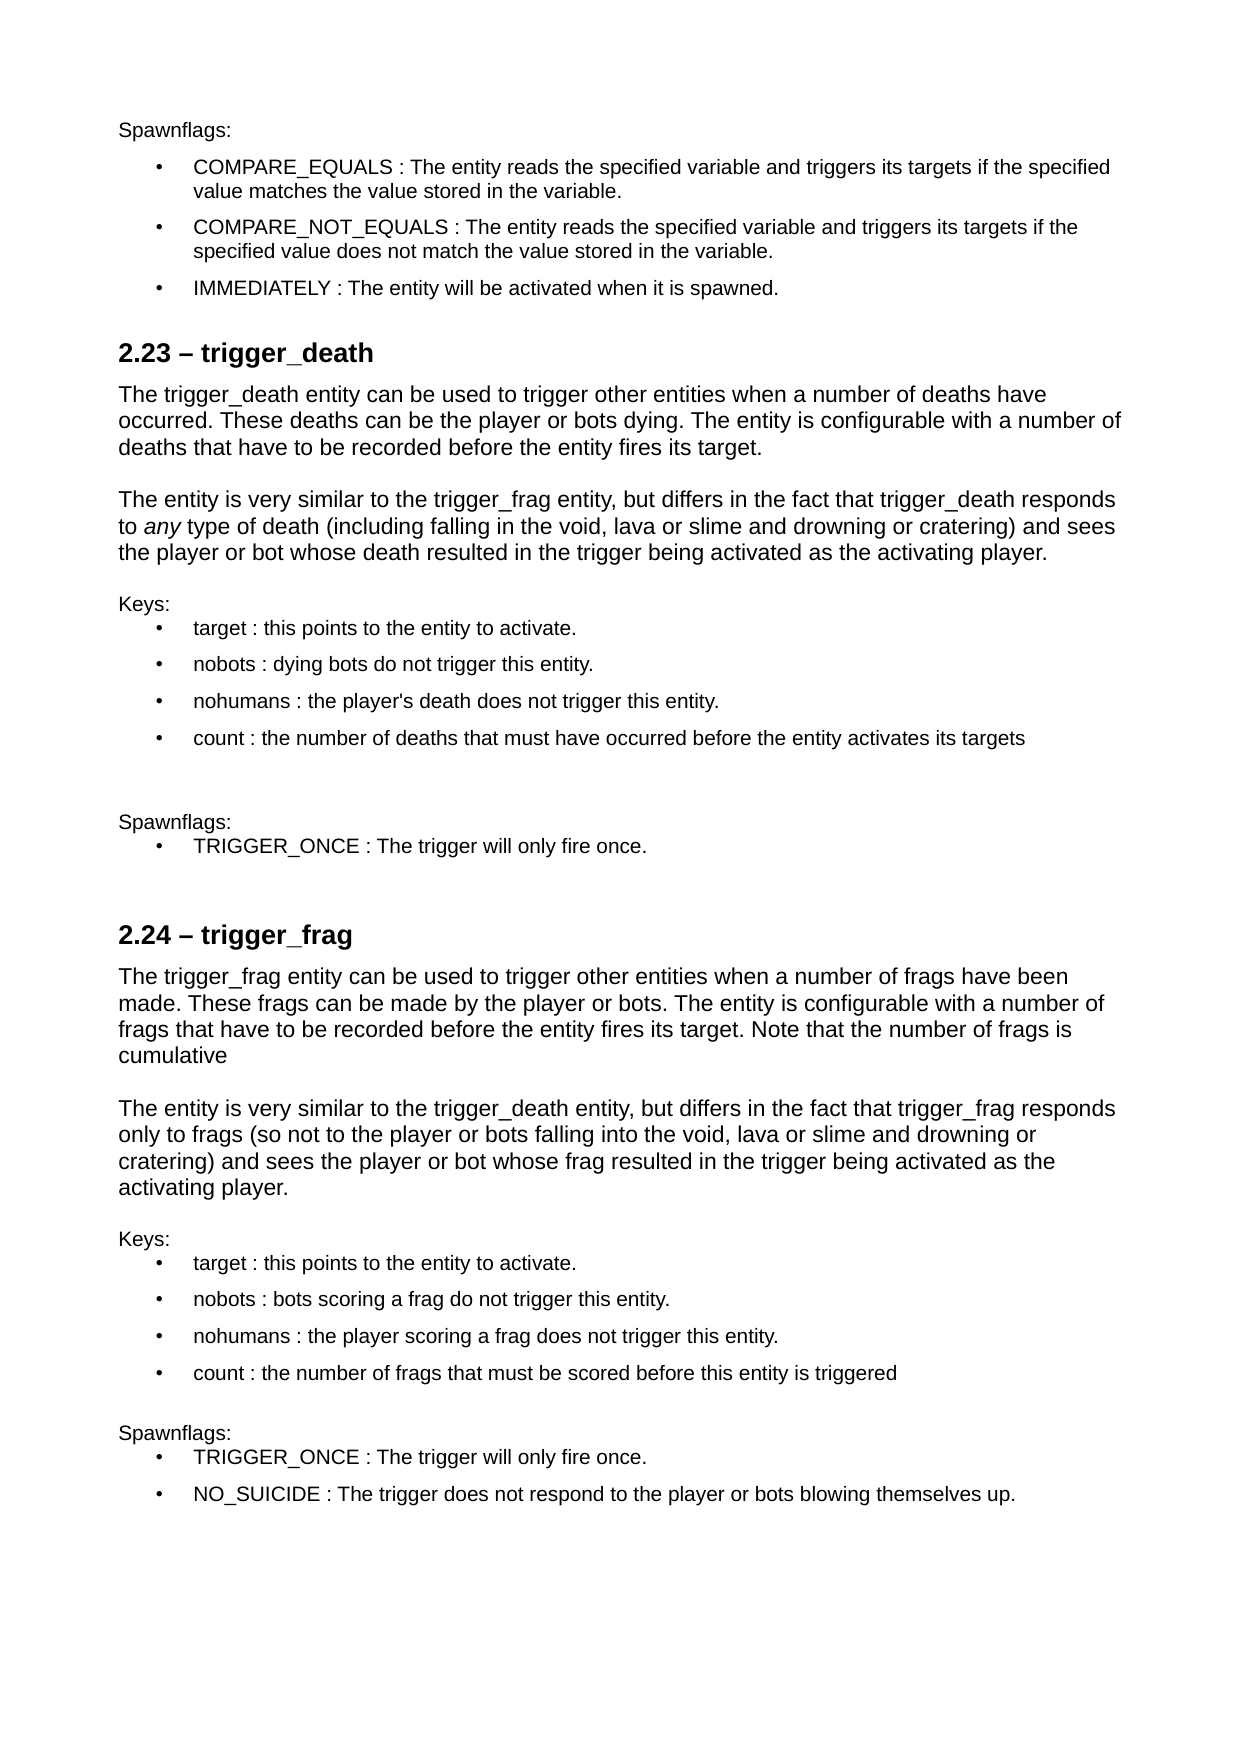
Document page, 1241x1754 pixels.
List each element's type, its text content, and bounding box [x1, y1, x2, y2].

list nobots : dying bots do not trigger this entity. [156, 652, 1122, 676]
list count : the number of frags that must be scored before this entity is triggered [156, 1360, 1122, 1384]
subtitle 2.24 – trigger_frag [118, 919, 1122, 951]
text Spawnflags: [118, 1421, 1122, 1445]
list TRIGGER_ONCE : The trigger will only fire once. [156, 834, 1122, 858]
list COMPARE_NOT_EQUALS : The entity reads the specified variable and triggers its targets if the specified value does not match the value stored in the variable. [156, 215, 1122, 263]
list COMPARE_EQUALS : The entity reads the specified variable and triggers its targets if the specified value matches the value stored in the variable. [156, 154, 1122, 203]
list NO_SUICIDE : The trigger does not respond to the player or bots blowing themselves up. [156, 1481, 1122, 1505]
list nobots : bots scoring a frag do not trigger this entity. [156, 1287, 1122, 1311]
list count : the number of deaths that must have occurred before the entity activates its targets [156, 725, 1122, 749]
text The trigger_frag entity can be used to trigger other entities when a number of frags have been made. These frags can be made by the player or bots. The entity is configurable with a number of frags that have to be recorded before the entity fires its target. Note that the number of frags is cumulative [118, 963, 1122, 1068]
list target : this points to the entity to activate. [156, 1251, 1122, 1275]
text Keys: [118, 592, 1122, 616]
list nohumans : the player scoring a frag does not trigger this entity. [156, 1324, 1122, 1348]
list target : this points to the entity to activate. [156, 616, 1122, 640]
text Spawnflags: [118, 118, 1122, 142]
text Spawnflags: [118, 810, 1122, 834]
text Keys: [118, 1227, 1122, 1251]
text The entity is very similar to the trigger_frag entity, but differs in the fact that trigger_death responds to any type of death (including falling in the void, lava or slime and drowning or cratering) and sees the player or bot whose death resulted in the trigger being activated as the activating player. [118, 486, 1122, 565]
list IMMEDIATELY : The entity will be activated when it is spawned. [156, 276, 1122, 300]
list nohumans : the player's death does not trigger this entity. [156, 689, 1122, 713]
text The entity is very similar to the trigger_death entity, but differs in the fact that trigger_frag responds only to frags (so not to the player or bots falling into the void, lava or slime and drowning or cratering) and sees the player or bot whose frag resulted in the trigger being activated as the activating player. [118, 1095, 1122, 1200]
subtitle 2.23 – trigger_death [118, 337, 1122, 368]
text The trigger_death entity can be used to trigger other entities when a number of deaths have occurred. These deaths can be the player or bots dying. The entity is configurable with a number of deaths that have to be recorded before the entity fires its target. [118, 381, 1122, 460]
list TRIGGER_ONCE : The trigger will only fire once. [156, 1445, 1122, 1469]
